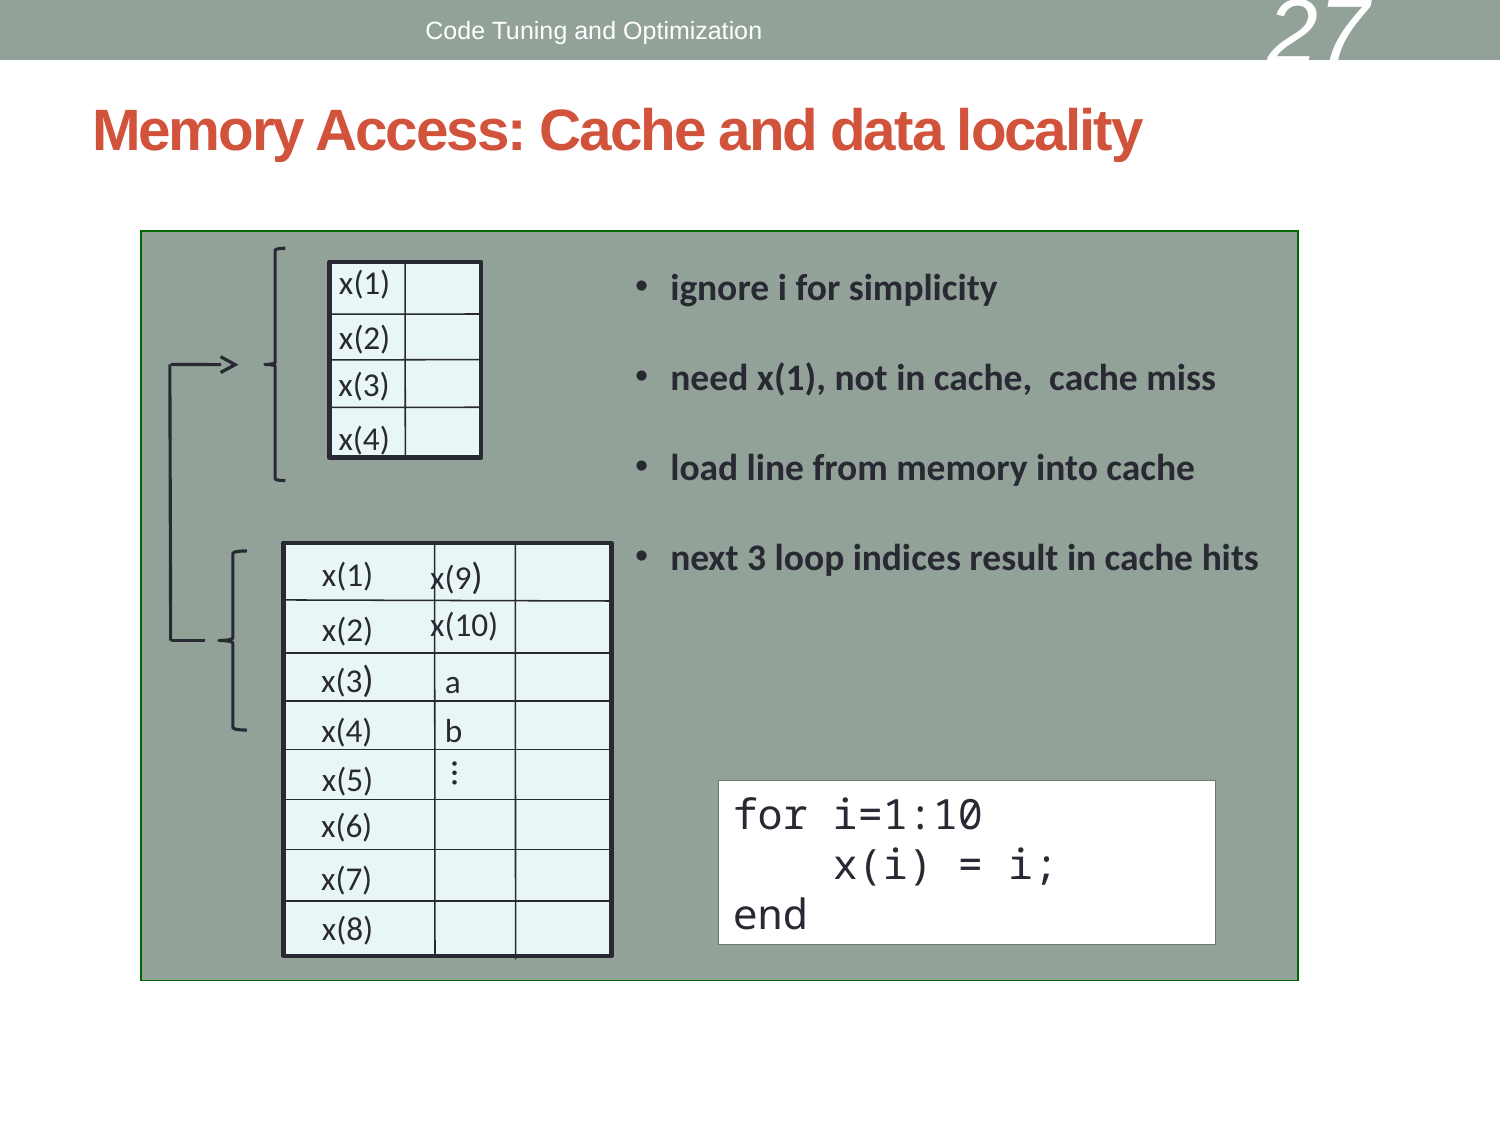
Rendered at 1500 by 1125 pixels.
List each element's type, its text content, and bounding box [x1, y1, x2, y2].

text_box x(4) [323, 410, 436, 465]
text_box x(2) [307, 600, 413, 656]
text_box [141, 230, 1298, 981]
text_box x(3) [323, 355, 436, 410]
text_box x(6) [306, 796, 412, 849]
footer Code Tuning and Optimization [410, 3, 1086, 57]
text_box for i=1:10 x(i) = i; end [718, 780, 1216, 945]
text_box x(1) [307, 545, 413, 600]
slide_number [1252, 0, 1428, 54]
text_box … [437, 745, 498, 841]
text_box x(4) [306, 702, 412, 758]
text_box x(10) [415, 595, 555, 651]
title Memory Access: Cache and data locality [77, 66, 1357, 188]
text_box ignore i for simplicity need x(1), not in cache, cache miss load line from memory into cache next 3 loop indices result in cache hits [620, 255, 1321, 586]
text_box x(8) [307, 900, 413, 955]
text_box b [430, 701, 515, 757]
text_box x(2) [324, 308, 450, 364]
text_box x(1) [324, 253, 435, 308]
text_box x(5) [307, 750, 413, 806]
text_box x(7) [306, 849, 412, 905]
text_box x(9) [415, 544, 525, 595]
text_box x(3) [306, 647, 412, 702]
text_box a [429, 652, 515, 708]
